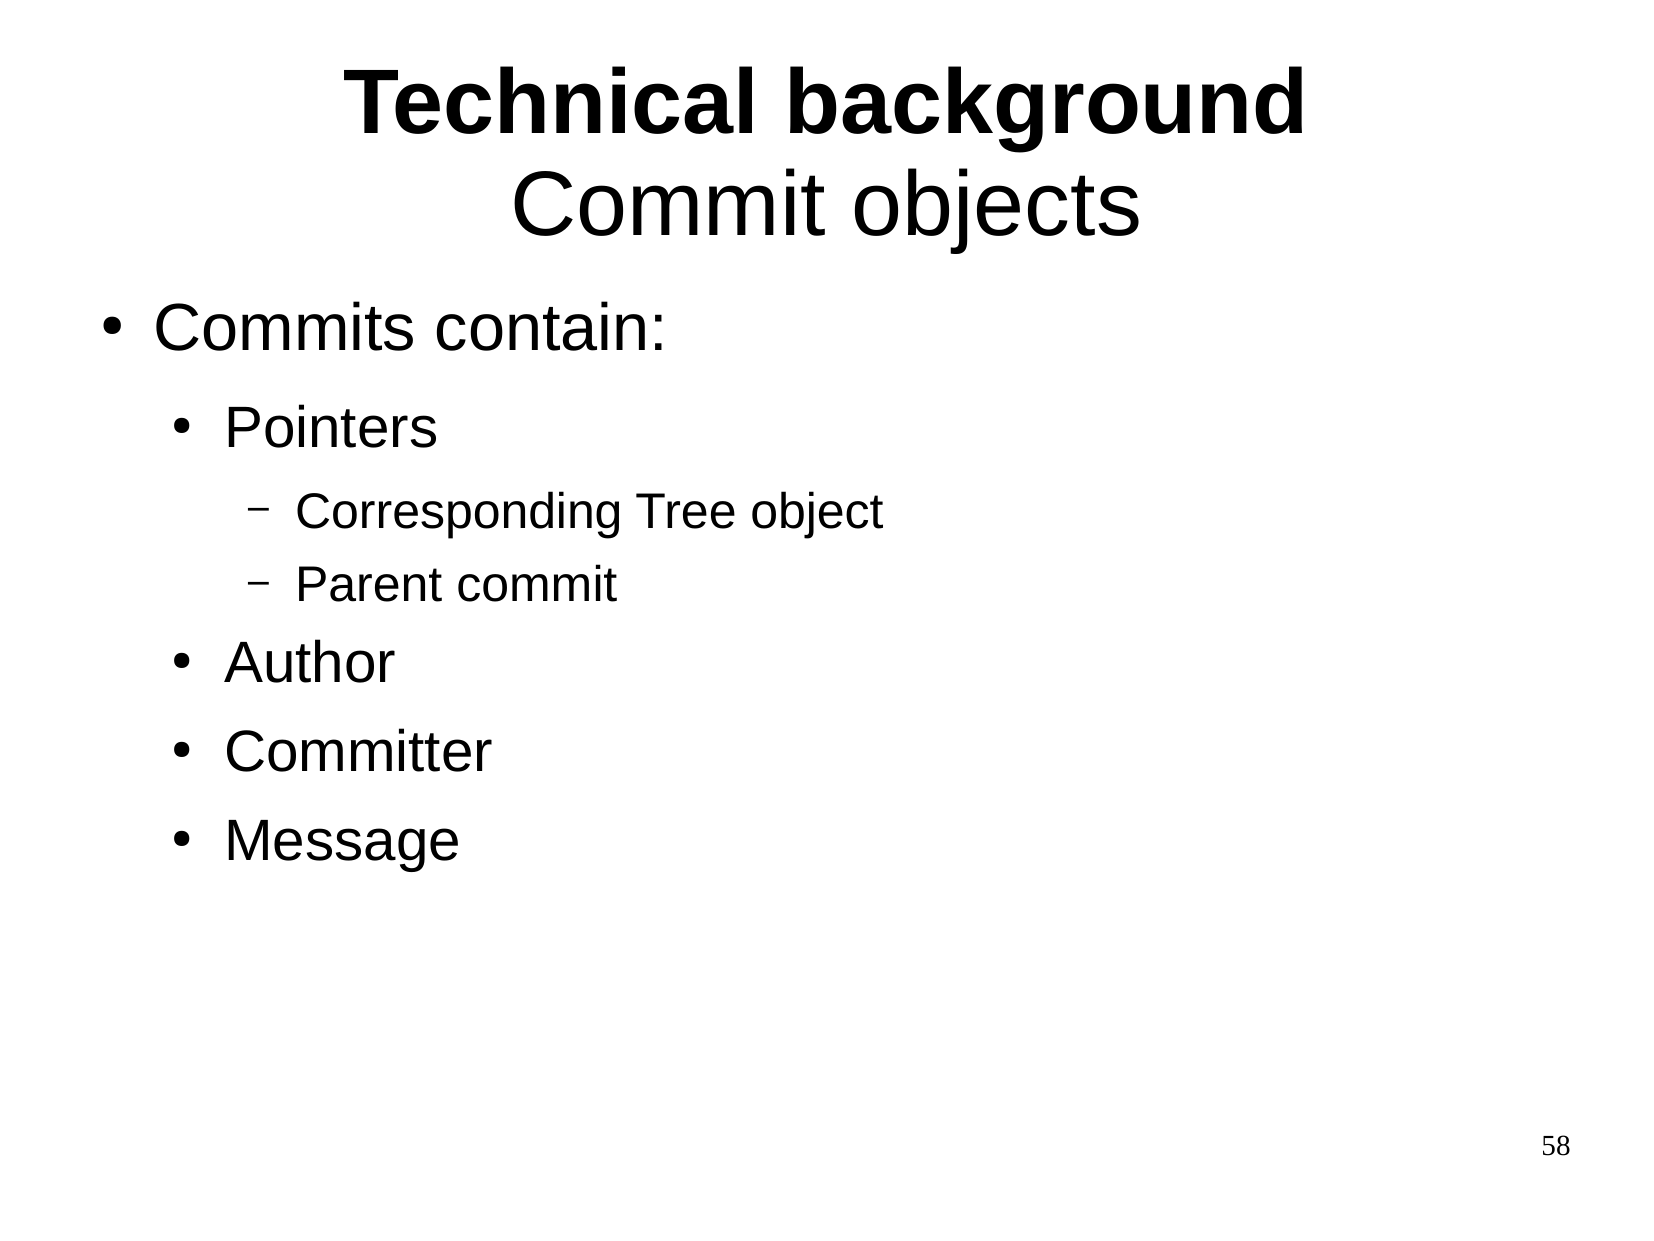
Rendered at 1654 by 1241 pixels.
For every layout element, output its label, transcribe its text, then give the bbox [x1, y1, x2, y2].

list Commits contain: Pointers Corresponding Tree object Parent commit Author Committer Message [82, 290, 1571, 1010]
title Technical background Commit objects [82, 49, 1571, 257]
